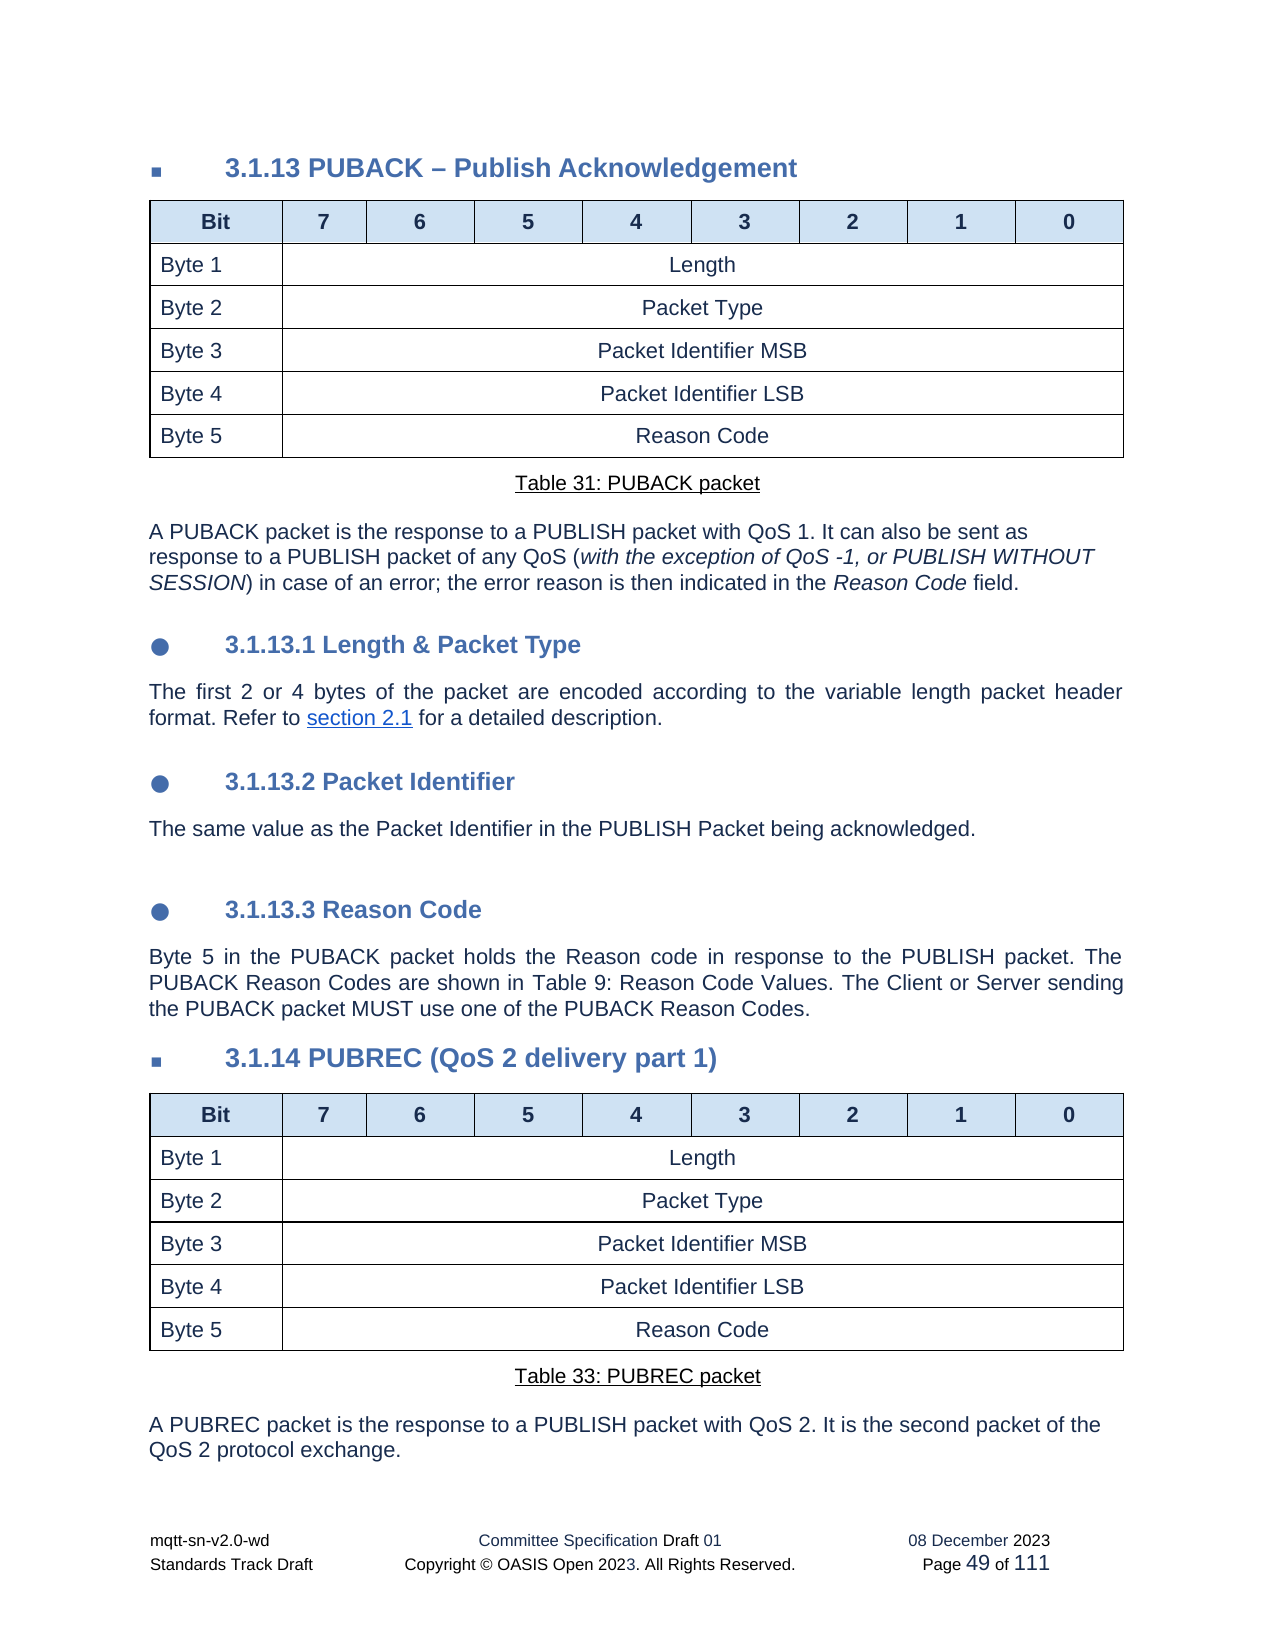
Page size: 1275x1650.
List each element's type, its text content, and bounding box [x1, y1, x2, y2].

table_cell Length [283, 1137, 1123, 1178]
table_header 3 [692, 1094, 799, 1136]
table_cell Byte 3 [151, 329, 282, 371]
table_header 2 [800, 201, 907, 242]
table_header Bit [151, 1094, 282, 1136]
table_cell Packet Identifier LSB [283, 1265, 1123, 1307]
table_header 0 [1016, 201, 1123, 242]
table_header 1 [908, 1094, 1015, 1136]
text The first 2 or 4 bytes of the packet are encoded according to the variable length packet header format. Refer to section 2.1 for a detailed description. [148, 679, 1124, 730]
text Table 31: PUBACK packet [150, 471, 1125, 494]
table_cell Reason Code [283, 1308, 1123, 1350]
table_cell Packet Identifier LSB [283, 372, 1123, 414]
table_cell Packet Type [283, 1180, 1123, 1221]
table_cell Packet Type [283, 286, 1123, 328]
table_header 3 [692, 201, 799, 242]
table_cell Byte 5 [151, 1308, 282, 1350]
text Table 33: PUBREC packet [150, 1364, 1125, 1388]
table_header 6 [367, 201, 474, 242]
table_cell Byte 1 [151, 244, 282, 285]
table_header Bit [151, 201, 282, 242]
subtitle 3.1.13.1 Length & Packet Type [150, 619, 1124, 667]
table_cell Byte 1 [151, 1137, 282, 1178]
table_cell Byte 4 [151, 1265, 282, 1307]
subtitle 3.1.13.2 Packet Identifier [150, 756, 1124, 803]
table_cell Packet Identifier MSB [283, 329, 1123, 371]
table_cell Length [283, 244, 1123, 285]
table_header 7 [283, 1094, 366, 1136]
table_header 4 [583, 1094, 691, 1136]
table_header 5 [475, 1094, 582, 1136]
table_cell Byte 2 [151, 286, 282, 328]
table_header 7 [283, 201, 366, 242]
table_header 2 [800, 1094, 907, 1136]
table_header 6 [367, 1094, 474, 1136]
table_cell Byte 2 [151, 1180, 282, 1221]
text Byte 5 in the PUBACK packet holds the Reason code in response to the PUBLISH packet. The PUBACK Reason Codes are shown in Table 9: Reason Code Values. The Client or Server sending the PUBACK packet MUST use one of the PUBACK Reason Codes. [148, 944, 1124, 1021]
table_header 0 [1016, 1094, 1123, 1136]
table_cell Packet Identifier MSB [283, 1223, 1123, 1264]
table_cell Byte 4 [151, 372, 282, 414]
table_header 4 [583, 201, 691, 242]
text A PUBACK packet is the response to a PUBLISH packet with QoS 1. It can also be sent as response to a PUBLISH packet of any QoS (with the exception of QoS -1, or PUBLISH WITHOUT SESSION) in case of an error; the error reason is then indicated in the Reason Code field. [148, 519, 1124, 594]
table_header 1 [908, 201, 1015, 242]
subtitle 3.1.14 PUBREC (QoS 2 delivery part 1) [150, 1040, 1124, 1078]
subtitle 3.1.13 PUBACK – Publish Acknowledgement [150, 150, 1124, 188]
text A PUBREC packet is the response to a PUBLISH packet with QoS 2. It is the second packet of the QoS 2 protocol exchange. [148, 1412, 1124, 1463]
table_header 5 [475, 201, 582, 242]
table_cell Reason Code [283, 415, 1123, 457]
subtitle 3.1.13.3 Reason Code [150, 884, 1124, 931]
table_cell Byte 5 [151, 415, 282, 457]
text The same value as the Packet Identifier in the PUBLISH Packet being acknowledged. [148, 815, 1124, 841]
table_cell Byte 3 [151, 1223, 282, 1264]
